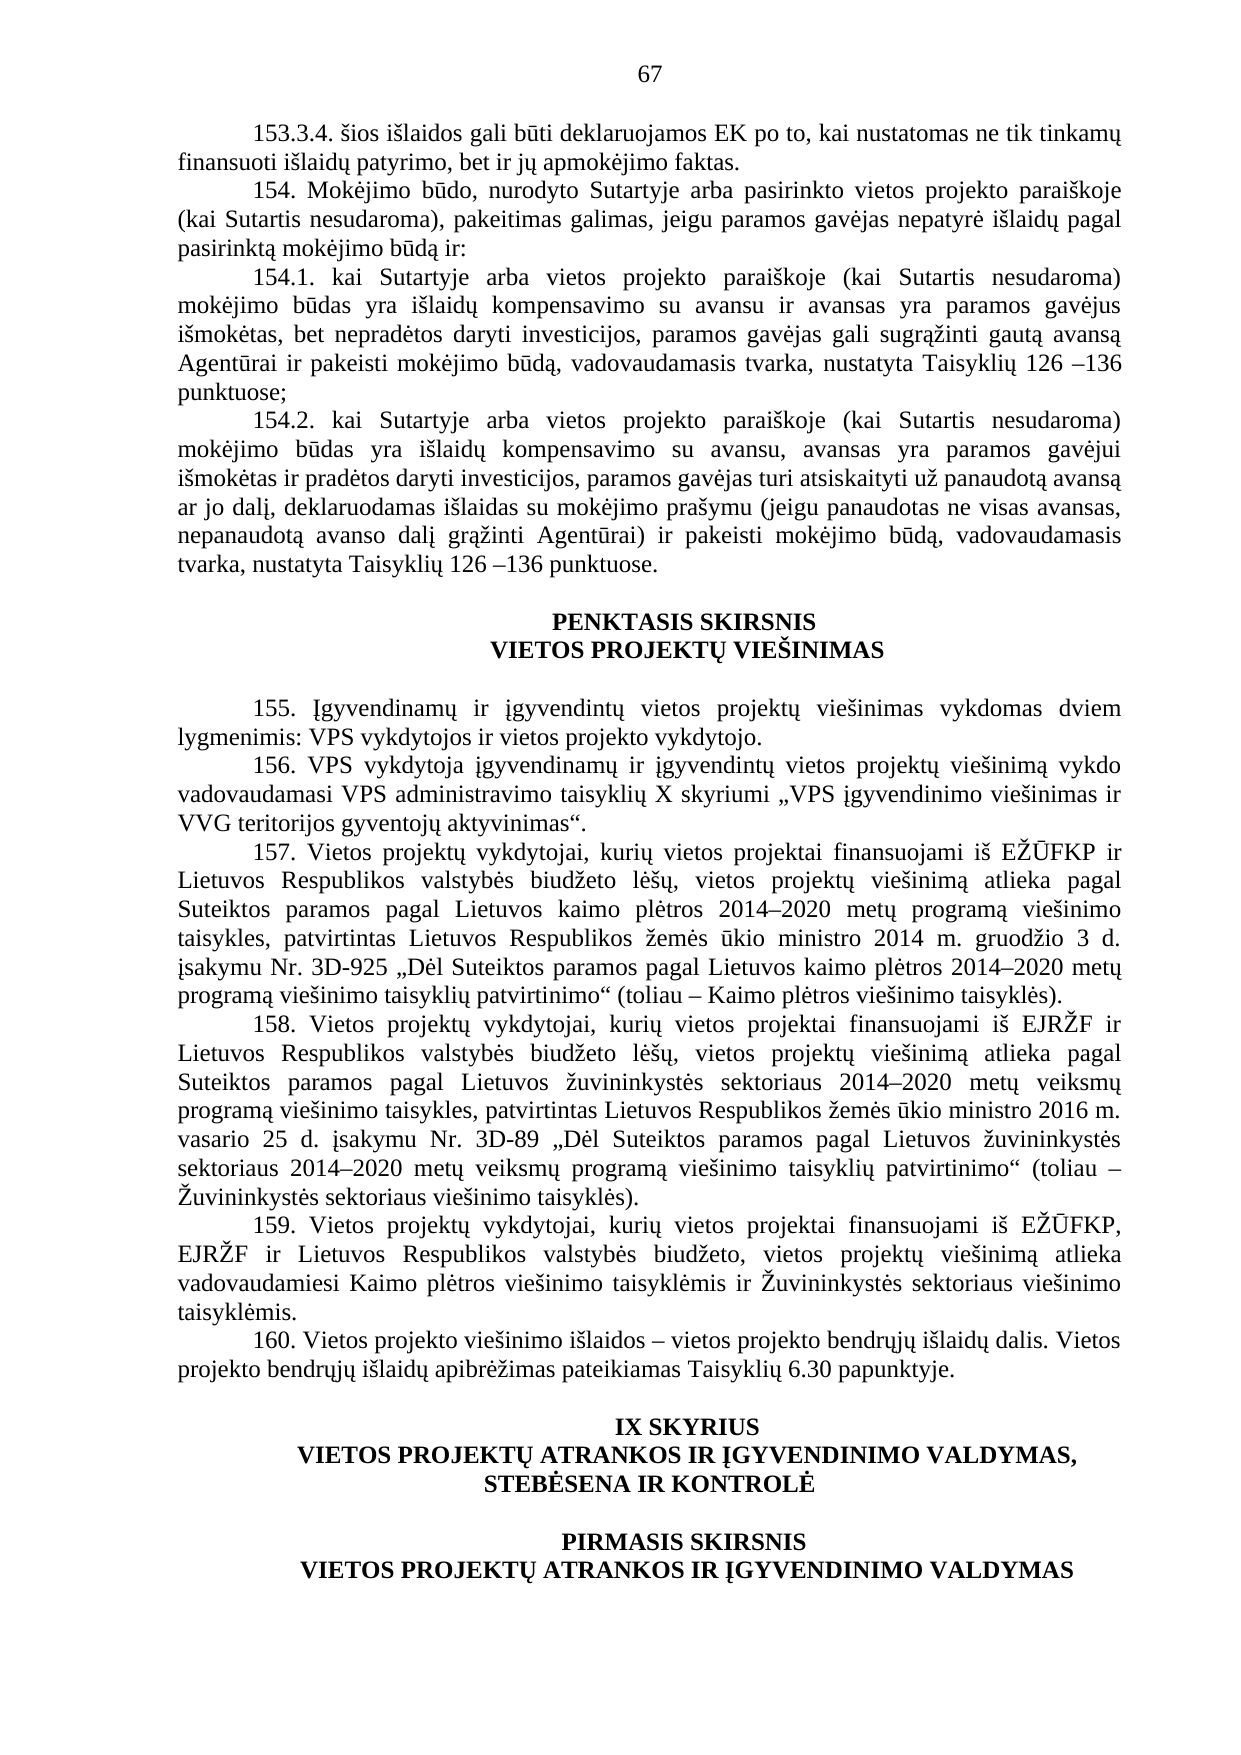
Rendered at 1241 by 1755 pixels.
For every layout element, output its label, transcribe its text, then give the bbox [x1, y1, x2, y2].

text VIETOS PROJEKTŲ ATRANKOS IR ĮGYVENDINIMO VALDYMAS [177, 1556, 1122, 1584]
text 160. Vietos projekto viešinimo išlaidos – vietos projekto bendrųjų išlaidų dalis. Vietos projekto bendrųjų išlaidų apibrėžimas pateikiamas Taisyklių 6.30 papunktyje. [177, 1326, 1122, 1383]
text PENKTASIS SKIRSNIS [177, 607, 1122, 636]
text 153.3.4. šios išlaidos gali būti deklaruojamos EK po to, kai nustatomas ne tik tinkamų finansuoti išlaidų patyrimo, bet ir jų apmokėjimo faktas. [177, 118, 1122, 176]
text PIRMASIS SKIRSNIS [177, 1527, 1122, 1556]
text IX SKYRIUS [177, 1412, 1122, 1441]
text 154.1. kai Sutartyje arba vietos projekto paraiškoje (kai Sutartis nesudaroma) mokėjimo būdas yra išlaidų kompensavimo su avansu ir avansas yra paramos gavėjus išmokėtas, bet nepradėtos daryti investicijos, paramos gavėjas gali sugrąžinti gautą avansą Agentūrai ir pakeisti mokėjimo būdą, vadovaudamasis tvarka, nustatyta Taisyklių 126 –136 punktuose; [177, 262, 1122, 406]
text VIETOS PROJEKTŲ ATRANKOS IR ĮGYVENDINIMO VALDYMAS, STEBĖSENA IR KONTROLĖ [177, 1441, 1122, 1498]
text 154.2. kai Sutartyje arba vietos projekto paraiškoje (kai Sutartis nesudaroma) mokėjimo būdas yra išlaidų kompensavimo su avansu, avansas yra paramos gavėjui išmokėtas ir pradėtos daryti investicijos, paramos gavėjas turi atsiskaityti už panaudotą avansą ar jo dalį, deklaruodamas išlaidas su mokėjimo prašymu (jeigu panaudotas ne visas avansas, nepanaudotą avanso dalį grąžinti Agentūrai) ir pakeisti mokėjimo būdą, vadovaudamasis tvarka, nustatyta Taisyklių 126 –136 punktuose. [177, 406, 1122, 578]
text 156. VPS vykdytoja įgyvendinamų ir įgyvendintų vietos projektų viešinimą vykdo vadovaudamasi VPS administravimo taisyklių X skyriumi „VPS įgyvendinimo viešinimas ir VVG teritorijos gyventojų aktyvinimas“. [177, 751, 1122, 837]
text 154. Mokėjimo būdo, nurodyto Sutartyje arba pasirinkto vietos projekto paraiškoje (kai Sutartis nesudaroma), pakeitimas galimas, jeigu paramos gavėjas nepatyrė išlaidų pagal pasirinktą mokėjimo būdą ir: [177, 176, 1122, 262]
text 157. Vietos projektų vykdytojai, kurių vietos projektai finansuojami iš EŽŪFKP ir Lietuvos Respublikos valstybės biudžeto lėšų, vietos projektų viešinimą atlieka pagal Suteiktos paramos pagal Lietuvos kaimo plėtros 2014–2020 metų programą viešinimo taisykles, patvirtintas Lietuvos Respublikos žemės ūkio ministro 2014 m. gruodžio 3 d. įsakymu Nr. 3D-925 „Dėl Suteiktos paramos pagal Lietuvos kaimo plėtros 2014–2020 metų programą viešinimo taisyklių patvirtinimo“ (toliau – Kaimo plėtros viešinimo taisyklės). [177, 837, 1122, 1009]
text 155. Įgyvendinamų ir įgyvendintų vietos projektų viešinimas vykdomas dviem lygmenimis: VPS vykdytojos ir vietos projekto vykdytojo. [177, 693, 1122, 751]
text 159. Vietos projektų vykdytojai, kurių vietos projektai finansuojami iš EŽŪFKP, EJRŽF ir Lietuvos Respublikos valstybės biudžeto, vietos projektų viešinimą atlieka vadovaudamiesi Kaimo plėtros viešinimo taisyklėmis ir Žuvininkystės sektoriaus viešinimo taisyklėmis. [177, 1211, 1122, 1326]
text VIETOS PROJEKTŲ VIEŠINIMAS [177, 636, 1122, 664]
text 158. Vietos projektų vykdytojai, kurių vietos projektai finansuojami iš EJRŽF ir Lietuvos Respublikos valstybės biudžeto lėšų, vietos projektų viešinimą atlieka pagal Suteiktos paramos pagal Lietuvos žuvininkystės sektoriaus 2014–2020 metų veiksmų programą viešinimo taisykles, patvirtintas Lietuvos Respublikos žemės ūkio ministro 2016 m. vasario 25 d. įsakymu Nr. 3D-89 „Dėl Suteiktos paramos pagal Lietuvos žuvininkystės sektoriaus 2014–2020 metų veiksmų programą viešinimo taisyklių patvirtinimo“ (toliau – Žuvininkystės sektoriaus viešinimo taisyklės). [177, 1009, 1122, 1211]
